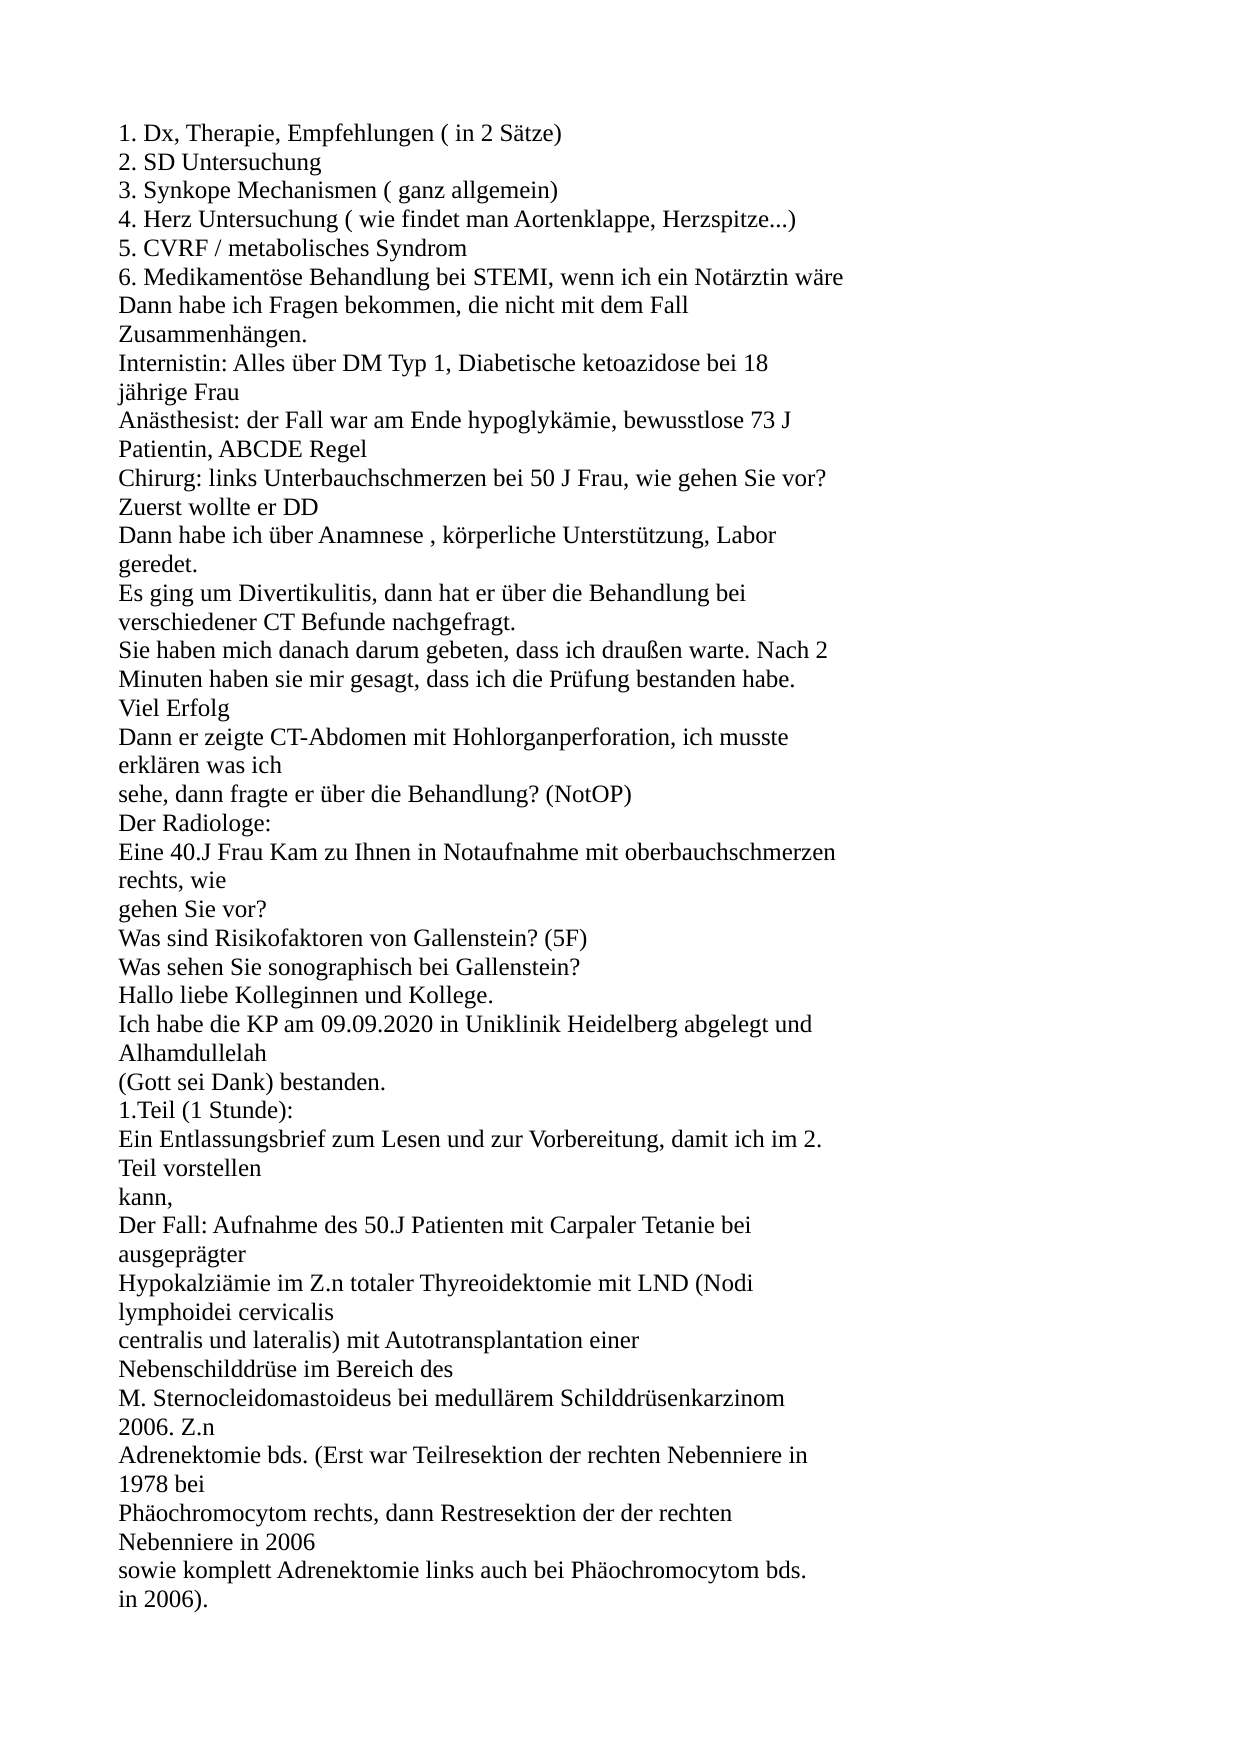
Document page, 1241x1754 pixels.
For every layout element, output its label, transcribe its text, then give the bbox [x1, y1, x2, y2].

text sehe, dann fragte er über die Behandlung? (NotOP) [118, 779, 1122, 808]
text 5. CVRF / metabolisches Syndrom [118, 233, 1122, 262]
text Patientin, ABCDE Regel [118, 434, 1122, 463]
text centralis und lateralis) mit Autotransplantation einer [118, 1326, 1122, 1354]
text kann, [118, 1182, 1122, 1211]
text Chirurg: links Unterbauchschmerzen bei 50 J Frau, wie gehen Sie vor? [118, 463, 1122, 492]
text Nebenschilddrüse im Bereich des [118, 1354, 1122, 1383]
text ausgeprägter [118, 1239, 1122, 1268]
text verschiedener CT Befunde nachgefragt. [118, 607, 1122, 636]
text Alhamdullelah [118, 1038, 1122, 1067]
text 2006. Z.n [118, 1412, 1122, 1441]
text (Gott sei Dank) bestanden. [118, 1067, 1122, 1096]
text M. Sternocleidomastoideus bei medullärem Schilddrüsenkarzinom [118, 1383, 1122, 1412]
text jährige Frau [118, 377, 1122, 406]
text 2. SD Untersuchung [118, 147, 1122, 176]
text 6. Medikamentöse Behandlung bei STEMI, wenn ich ein Notärztin wäre [118, 262, 1122, 291]
text 4. Herz Untersuchung ( wie findet man Aortenklappe, Herzspitze...) [118, 204, 1122, 233]
text Was sehen Sie sonographisch bei Gallenstein? [118, 952, 1122, 981]
text Viel Erfolg [118, 693, 1122, 722]
text Hypokalziämie im Z.n totaler Thyreoidektomie mit LND (Nodi [118, 1268, 1122, 1297]
text lymphoidei cervicalis [118, 1297, 1122, 1326]
text Ein Entlassungsbrief zum Lesen und zur Vorbereitung, damit ich im 2. [118, 1124, 1122, 1153]
text Phäochromocytom rechts, dann Restresektion der der rechten [118, 1498, 1122, 1527]
text sowie komplett Adrenektomie links auch bei Phäochromocytom bds. [118, 1556, 1122, 1584]
text Adrenektomie bds. (Erst war Teilresektion der rechten Nebenniere in [118, 1441, 1122, 1469]
text Teil vorstellen [118, 1153, 1122, 1182]
text Nebenniere in 2006 [118, 1527, 1122, 1556]
text gehen Sie vor? [118, 894, 1122, 923]
text Ich habe die KP am 09.09.2020 in Uniklinik Heidelberg abgelegt und [118, 1009, 1122, 1038]
text Der Radiologe: [118, 808, 1122, 837]
text Hallo liebe Kolleginnen und Kollege. [118, 981, 1122, 1009]
text Minuten haben sie mir gesagt, dass ich die Prüfung bestanden habe. [118, 664, 1122, 693]
text geredet. [118, 549, 1122, 578]
text Der Fall: Aufnahme des 50.J Patienten mit Carpaler Tetanie bei [118, 1211, 1122, 1239]
text Es ging um Divertikulitis, dann hat er über die Behandlung bei [118, 578, 1122, 607]
text Dann er zeigte CT-Abdomen mit Hohlorganperforation, ich musste [118, 722, 1122, 751]
text 1. Dx, Therapie, Empfehlungen ( in 2 Sätze) [118, 118, 1122, 147]
text Sie haben mich danach darum gebeten, dass ich draußen warte. Nach 2 [118, 636, 1122, 664]
text Anästhesist: der Fall war am Ende hypoglykämie, bewusstlose 73 J [118, 406, 1122, 434]
text Was sind Risikofaktoren von Gallenstein? (5F) [118, 923, 1122, 952]
text in 2006). [118, 1584, 1122, 1613]
text rechts, wie [118, 866, 1122, 894]
text Dann habe ich Fragen bekommen, die nicht mit dem Fall [118, 291, 1122, 319]
text 1978 bei [118, 1469, 1122, 1498]
text Zusammenhängen. [118, 319, 1122, 348]
text Zuerst wollte er DD [118, 492, 1122, 521]
text Eine 40.J Frau Kam zu Ihnen in Notaufnahme mit oberbauchschmerzen [118, 837, 1122, 866]
text 3. Synkope Mechanismen ( ganz allgemein) [118, 176, 1122, 204]
text Internistin: Alles über DM Typ 1, Diabetische ketoazidose bei 18 [118, 348, 1122, 377]
text 1.Teil (1 Stunde): [118, 1096, 1122, 1124]
text erklären was ich [118, 751, 1122, 779]
text Dann habe ich über Anamnese , körperliche Unterstützung, Labor [118, 521, 1122, 549]
